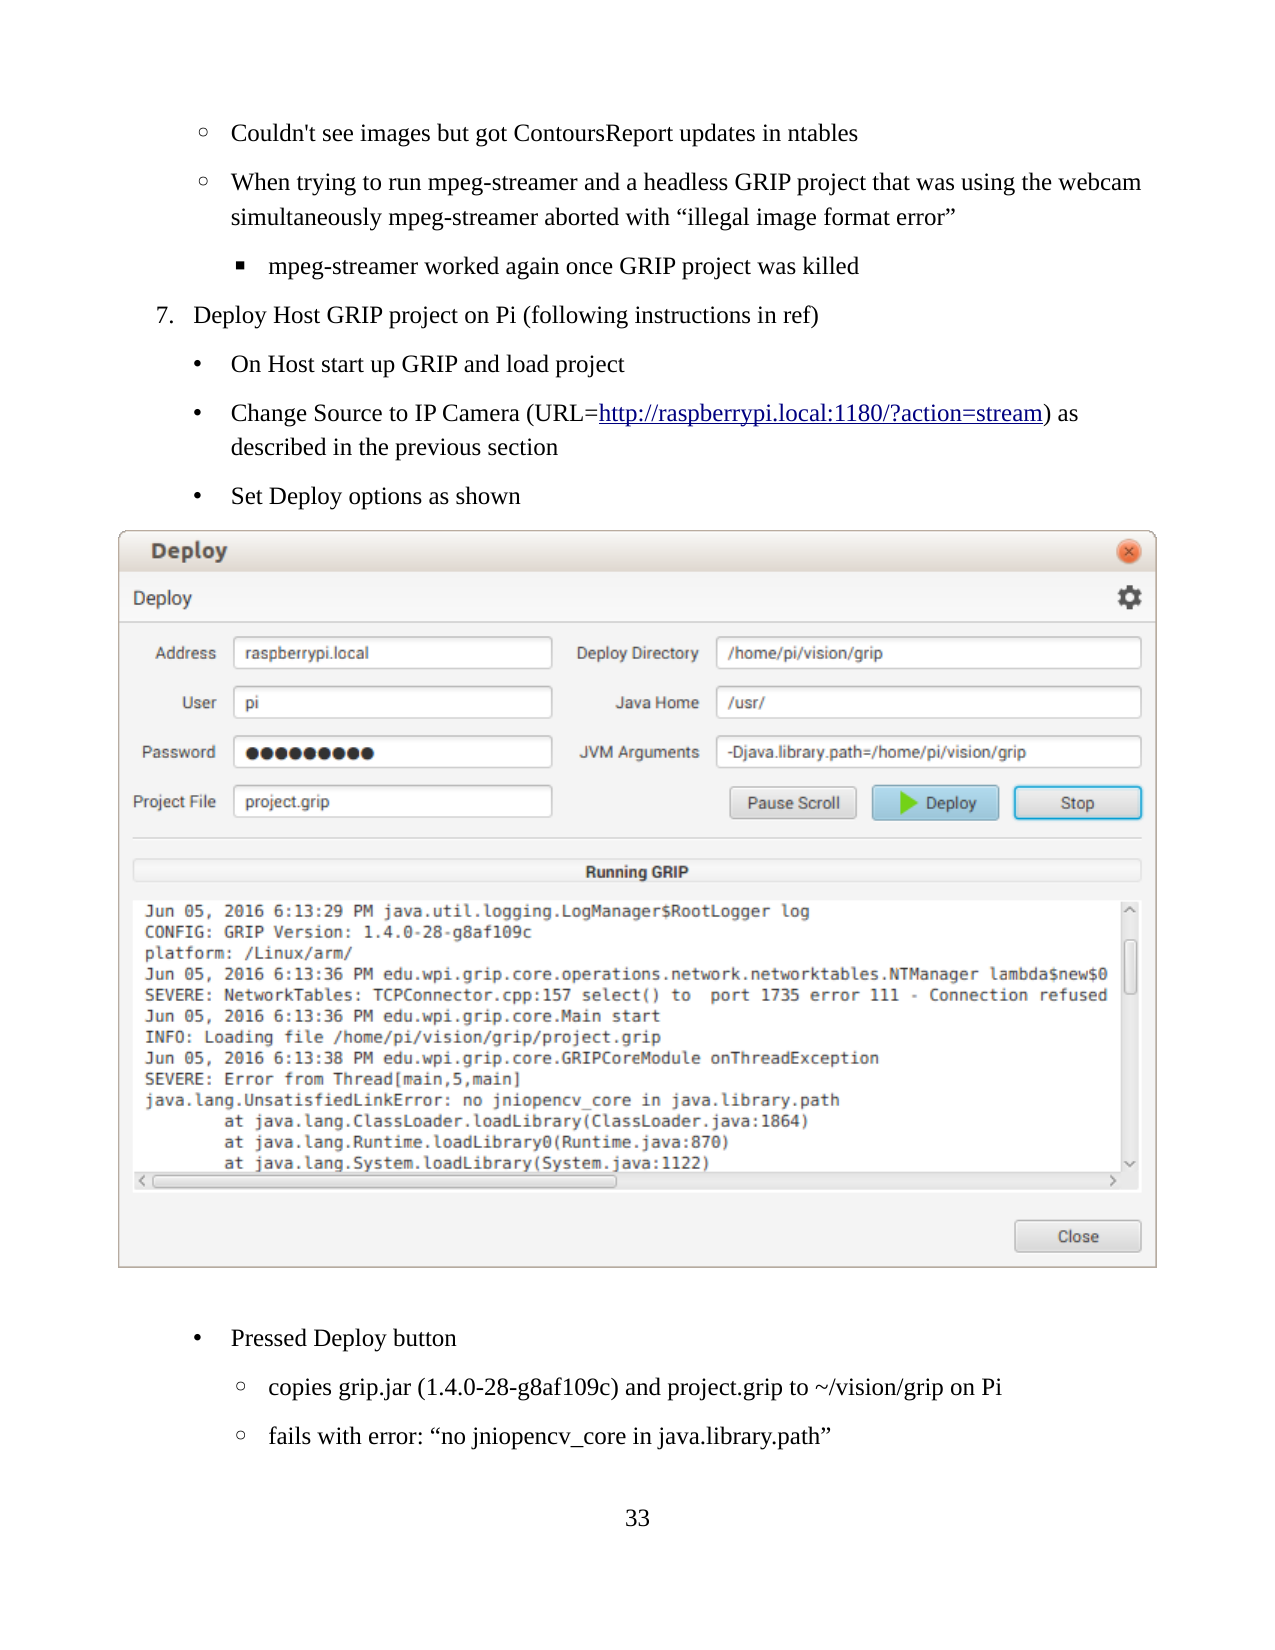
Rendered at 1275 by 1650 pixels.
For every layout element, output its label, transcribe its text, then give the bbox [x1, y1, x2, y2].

list copies grip.jar (1.4.0-28-g8af109c) and project.grip to ~/vision/grip on Pi [231, 1372, 1157, 1401]
list Pressed Deploy button [193, 1323, 1157, 1351]
list On Host start up GRIP and load project [193, 349, 1157, 378]
list Couldn't see images but got ContoursReport updates in ntables [193, 118, 1157, 147]
list When trying to run mpeg-streamer and a headless GRIP project that was using the webcam simultaneously mpeg-streamer aborted with “illegal image format error” [193, 167, 1157, 230]
list Change Source to IP Camera (URL=http://raspberrypi.local:1180/?action=stream) as described in the previous section [193, 398, 1157, 461]
list fails with error: “no jniopencv_core in java.library.path” [231, 1421, 1157, 1449]
list Deploy Host GRIP project on Pi (following instructions in ref) [156, 300, 1157, 328]
picture [118, 530, 1157, 1268]
list Set Deploy options as shown [193, 481, 1157, 510]
list mpeg-streamer worked again once GRIP project was killed [231, 251, 1157, 279]
